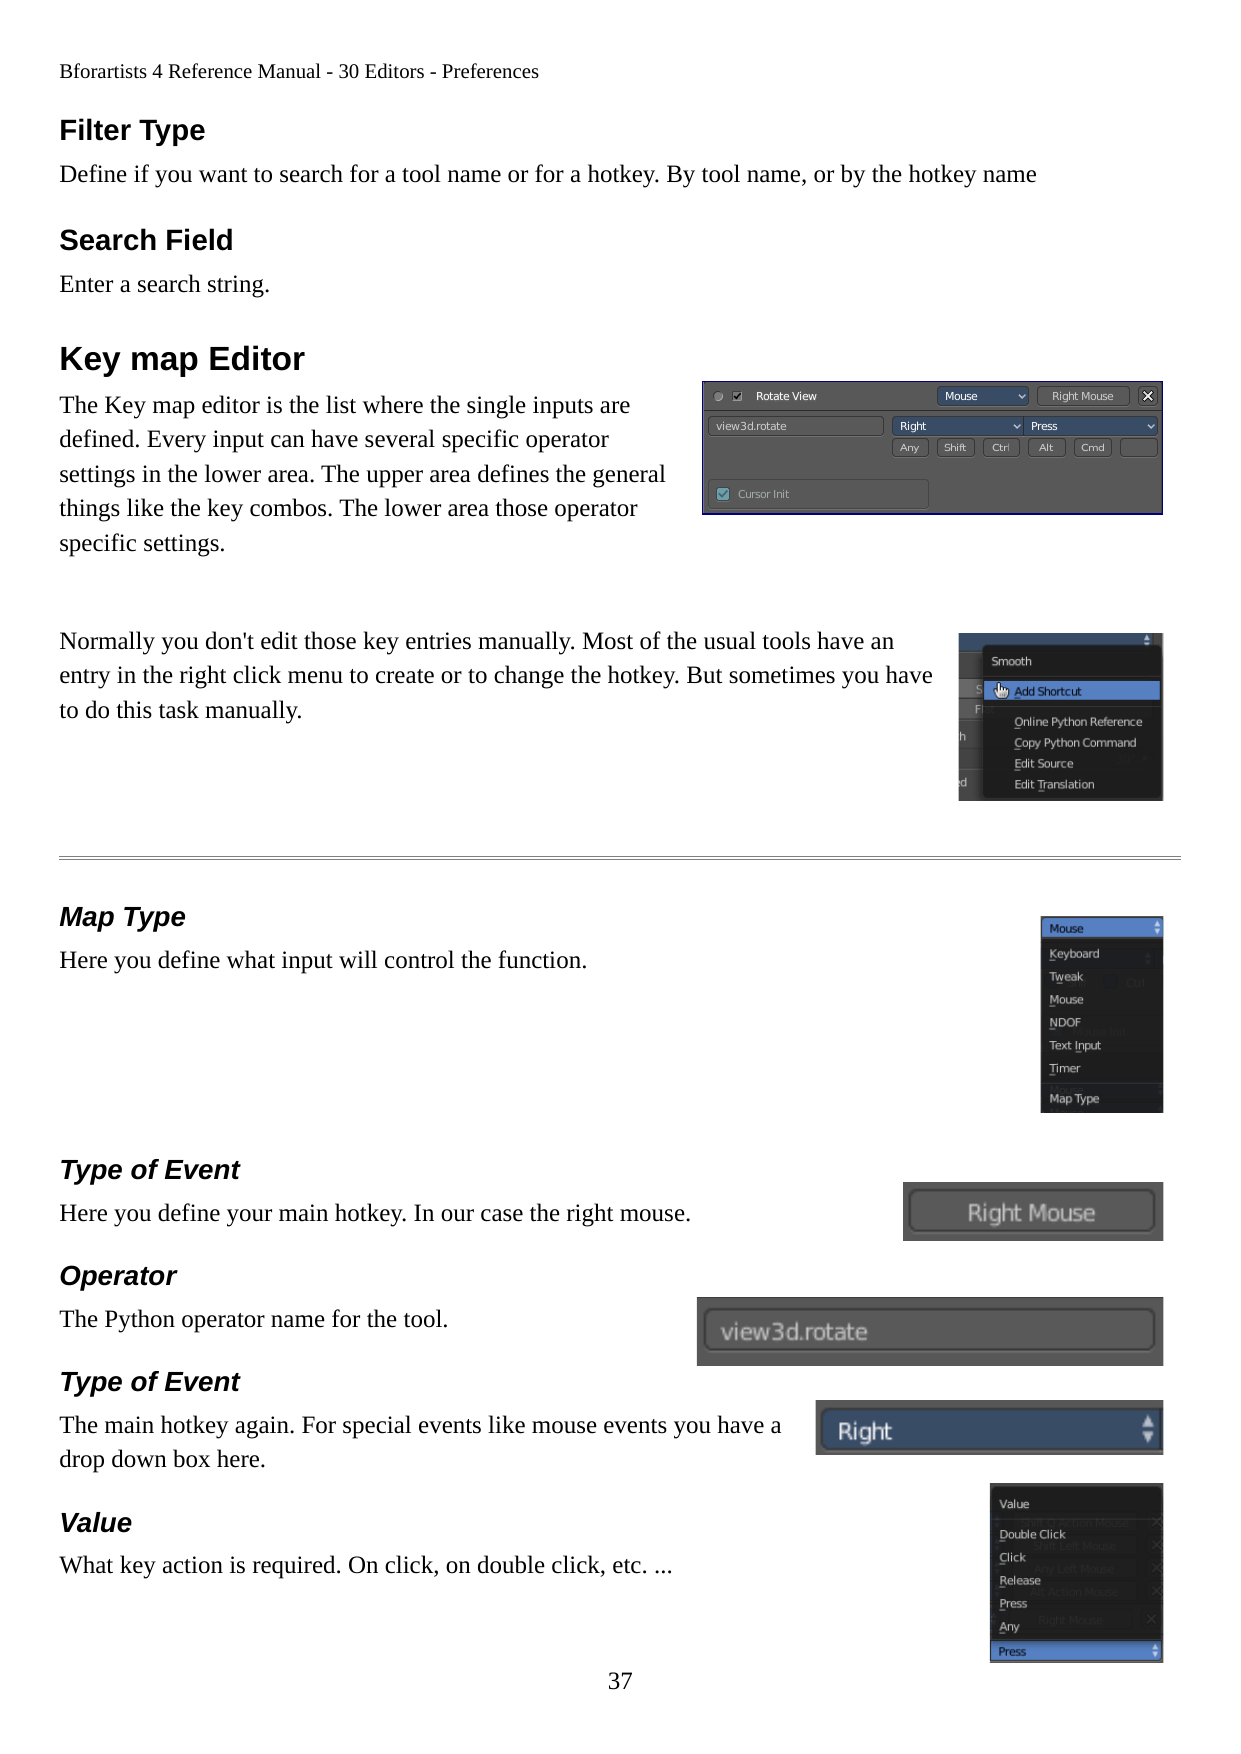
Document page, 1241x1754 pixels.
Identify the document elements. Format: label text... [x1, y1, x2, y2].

subtitle Value [59, 1506, 989, 1538]
subtitle Filter Type [59, 113, 1181, 146]
subtitle Map Type [59, 901, 1181, 932]
subtitle Search Field [59, 222, 1181, 256]
text The Key map editor is the list where the single inputs are defined. Every input can have several specific operator settings in the lower area. The upper area defines the general things like the key combos. The lower area those operator specific settings. [59, 390, 1181, 556]
text Normally you don't edit those key entries manually. Most of the usual tools have an entry in the right click menu to create or to change the hotkey. But sometimes you have to do this task manually. [59, 626, 1181, 723]
text Here you define what input will control the function. [59, 945, 1040, 974]
picture [703, 382, 1162, 513]
subtitle Operator [59, 1260, 1181, 1292]
picture [958, 633, 1164, 801]
text Define if you want to search for a tool name or for a hotkey. By tool name, or by the hotkey name [59, 159, 1181, 188]
picture [989, 1483, 1164, 1663]
picture [903, 1182, 1164, 1241]
subtitle Type of Event [59, 1154, 1181, 1186]
picture [815, 1400, 1164, 1455]
text Here you define your main hotkey. In our case the right mouse. [59, 1198, 903, 1227]
text What key action is required. On click, on double click, etc. ... [59, 1550, 989, 1579]
text Enter a search string. [59, 269, 1181, 297]
text The main hotkey again. For special events like mouse events you have a drop down box here. [59, 1410, 1181, 1473]
subtitle [1164, 1506, 1181, 1538]
picture [696, 1297, 1164, 1366]
text The Python operator name for the tool. [59, 1304, 696, 1333]
subtitle Key map Editor [59, 339, 1181, 377]
subtitle Type of Event [59, 1366, 1181, 1397]
picture [1040, 916, 1164, 1113]
